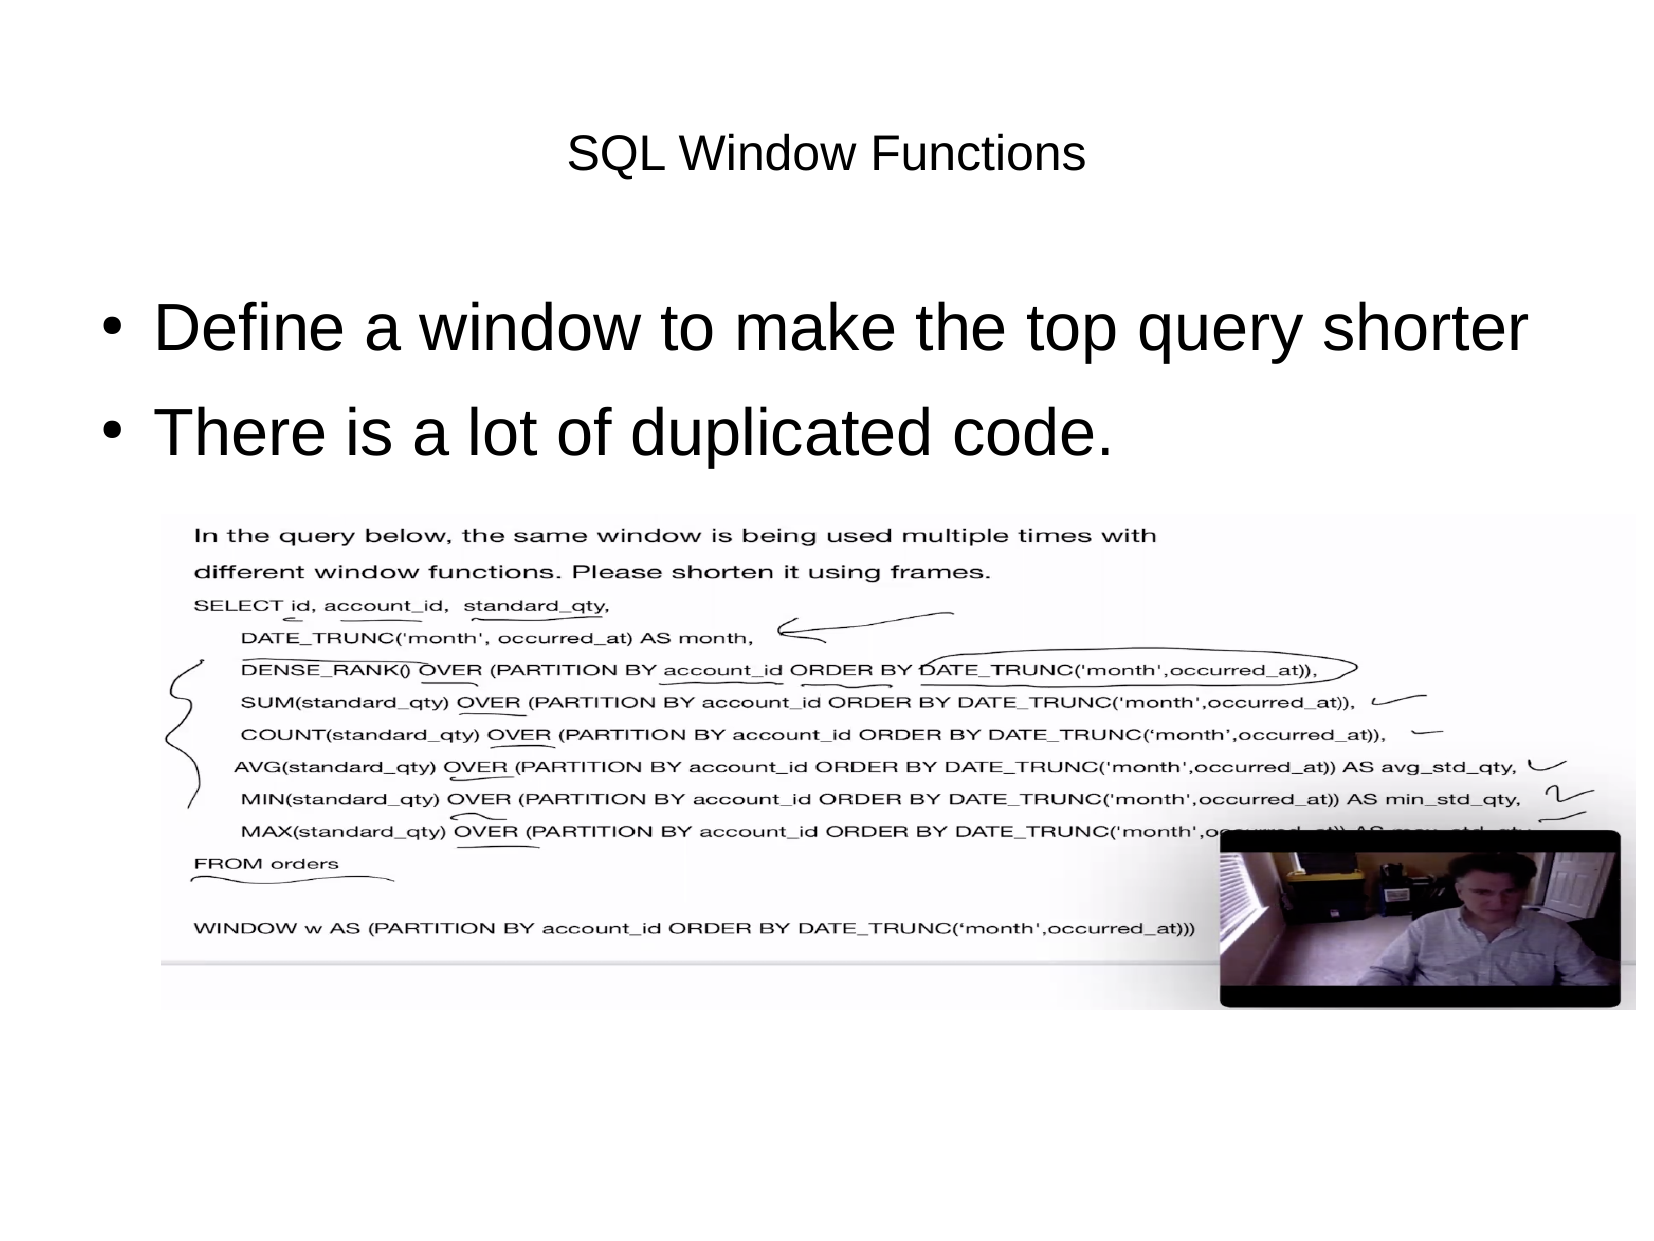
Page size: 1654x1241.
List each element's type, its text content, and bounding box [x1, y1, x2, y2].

title SQL Window Functions [82, 49, 1571, 257]
picture [161, 514, 1636, 1010]
list Define a window to make the top query shorter There is a lot of duplicated code. [82, 290, 1571, 1010]
